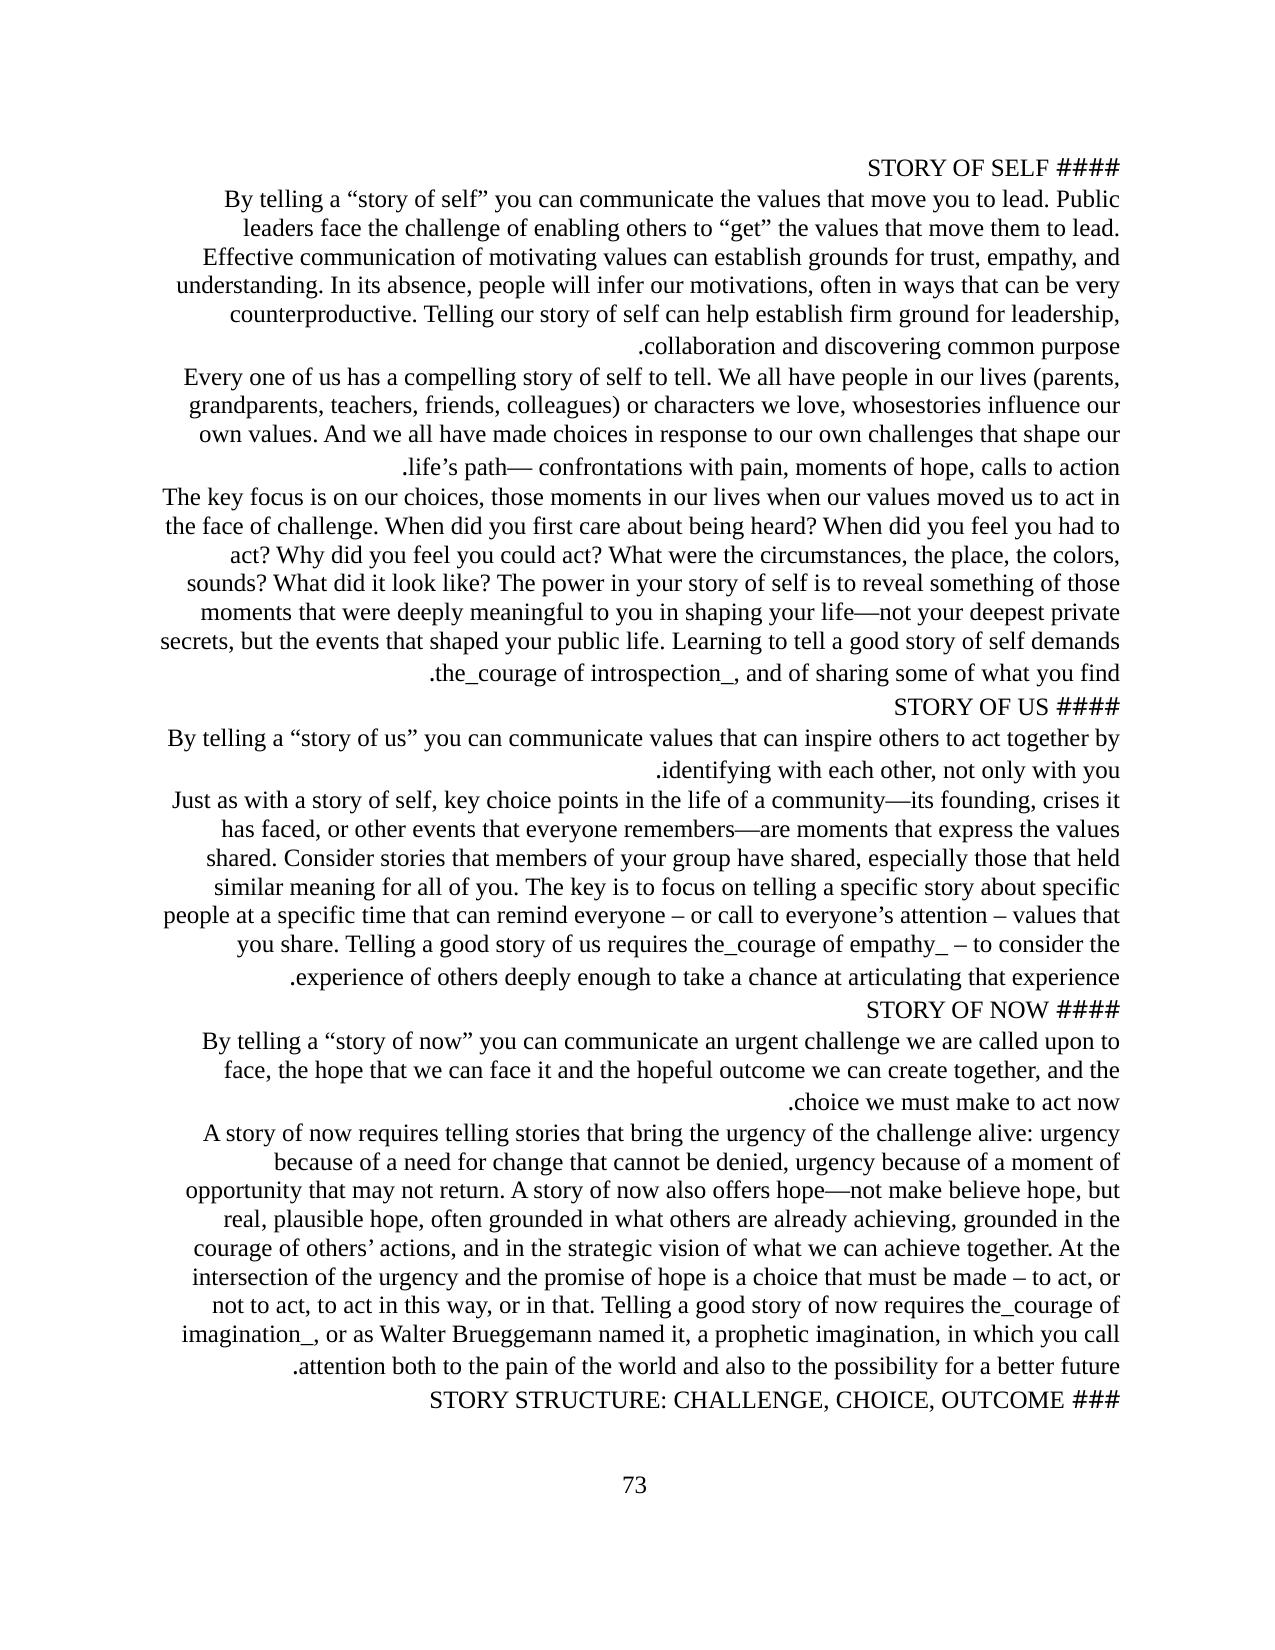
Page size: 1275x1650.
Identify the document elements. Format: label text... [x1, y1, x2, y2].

table_cell ### STORY STRUCTURE: CHALLENGE, CHOICE, OUTCOME [150, 1382, 1125, 1416]
table_cell #### STORY OF US [150, 689, 1125, 723]
table_cell #### STORY OF SELF [150, 150, 1125, 184]
table_cell The key focus is on our choices, those moments in our lives when our values moved us to act in the face of challenge. When did you first care about being heard? When did you feel you had to act? Why did you feel you could act? What were the circumstances, the place, the colors, sounds? What did it look like? The power in your story of self is to reveal something of those moments that were deeply meaningful to you in shaping your life—not your deepest private secrets, but the events that shaped your public life. Learning to tell a good story of self demands the_courage of introspection_, and of sharing some of what you find. [150, 482, 1125, 689]
table_cell Every one of us has a compelling story of self to tell. We all have people in our lives (parents, grandparents, teachers, friends, colleagues) or characters we love, whosestories influence our own values. And we all have made choices in response to our own challenges that shape our life’s path— confrontations with pain, moments of hope, calls to action. [150, 362, 1125, 482]
table_cell A story of now requires telling stories that bring the urgency of the challenge alive: urgency because of a need for change that cannot be denied, urgency because of a moment of opportunity that may not return. A story of now also offers hope—not make believe hope, but real, plausible hope, often grounded in what others are already achieving, grounded in the courage of others’ actions, and in the strategic vision of what we can achieve together. At the intersection of the urgency and the promise of hope is a choice that must be made – to act, or not to act, to act in this way, or in that. Telling a good story of now requires the_courage of imagination_, or as Walter Brueggemann named it, a prophetic imagination, in which you call attention both to the pain of the world and also to the possibility for a better future. [150, 1118, 1125, 1382]
table_cell By telling a “story of now” you can communicate an urgent challenge we are called upon to face, the hope that we can face it and the hopeful outcome we can create together, and the choice we must make to act now. [150, 1026, 1125, 1118]
table_cell By telling a “story of us” you can communicate values that can inspire others to act together by identifying with each other, not only with you. [150, 723, 1125, 786]
table_cell Just as with a story of self, key choice points in the life of a community—its founding, crises it has faced, or other events that everyone remembers—are moments that express the values shared. Consider stories that members of your group have shared, especially those that held similar meaning for all of you. The key is to focus on telling a specific story about specific people at a specific time that can remind everyone – or call to everyone’s attention – values that you share. Telling a good story of us requires the_courage of empathy_ – to consider the experience of others deeply enough to take a chance at articulating that experience. [150, 786, 1125, 992]
table_cell By telling a “story of self” you can communicate the values that move you to lead. Public leaders face the challenge of enabling others to “get” the values that move them to lead. Effective communication of motivating values can establish grounds for trust, empathy, and understanding. In its absence, people will infer our motivations, often in ways that can be very counterproductive. Telling our story of self can help establish firm ground for leadership, collaboration and discovering common purpose. [150, 184, 1125, 362]
table_cell #### STORY OF NOW [150, 992, 1125, 1026]
